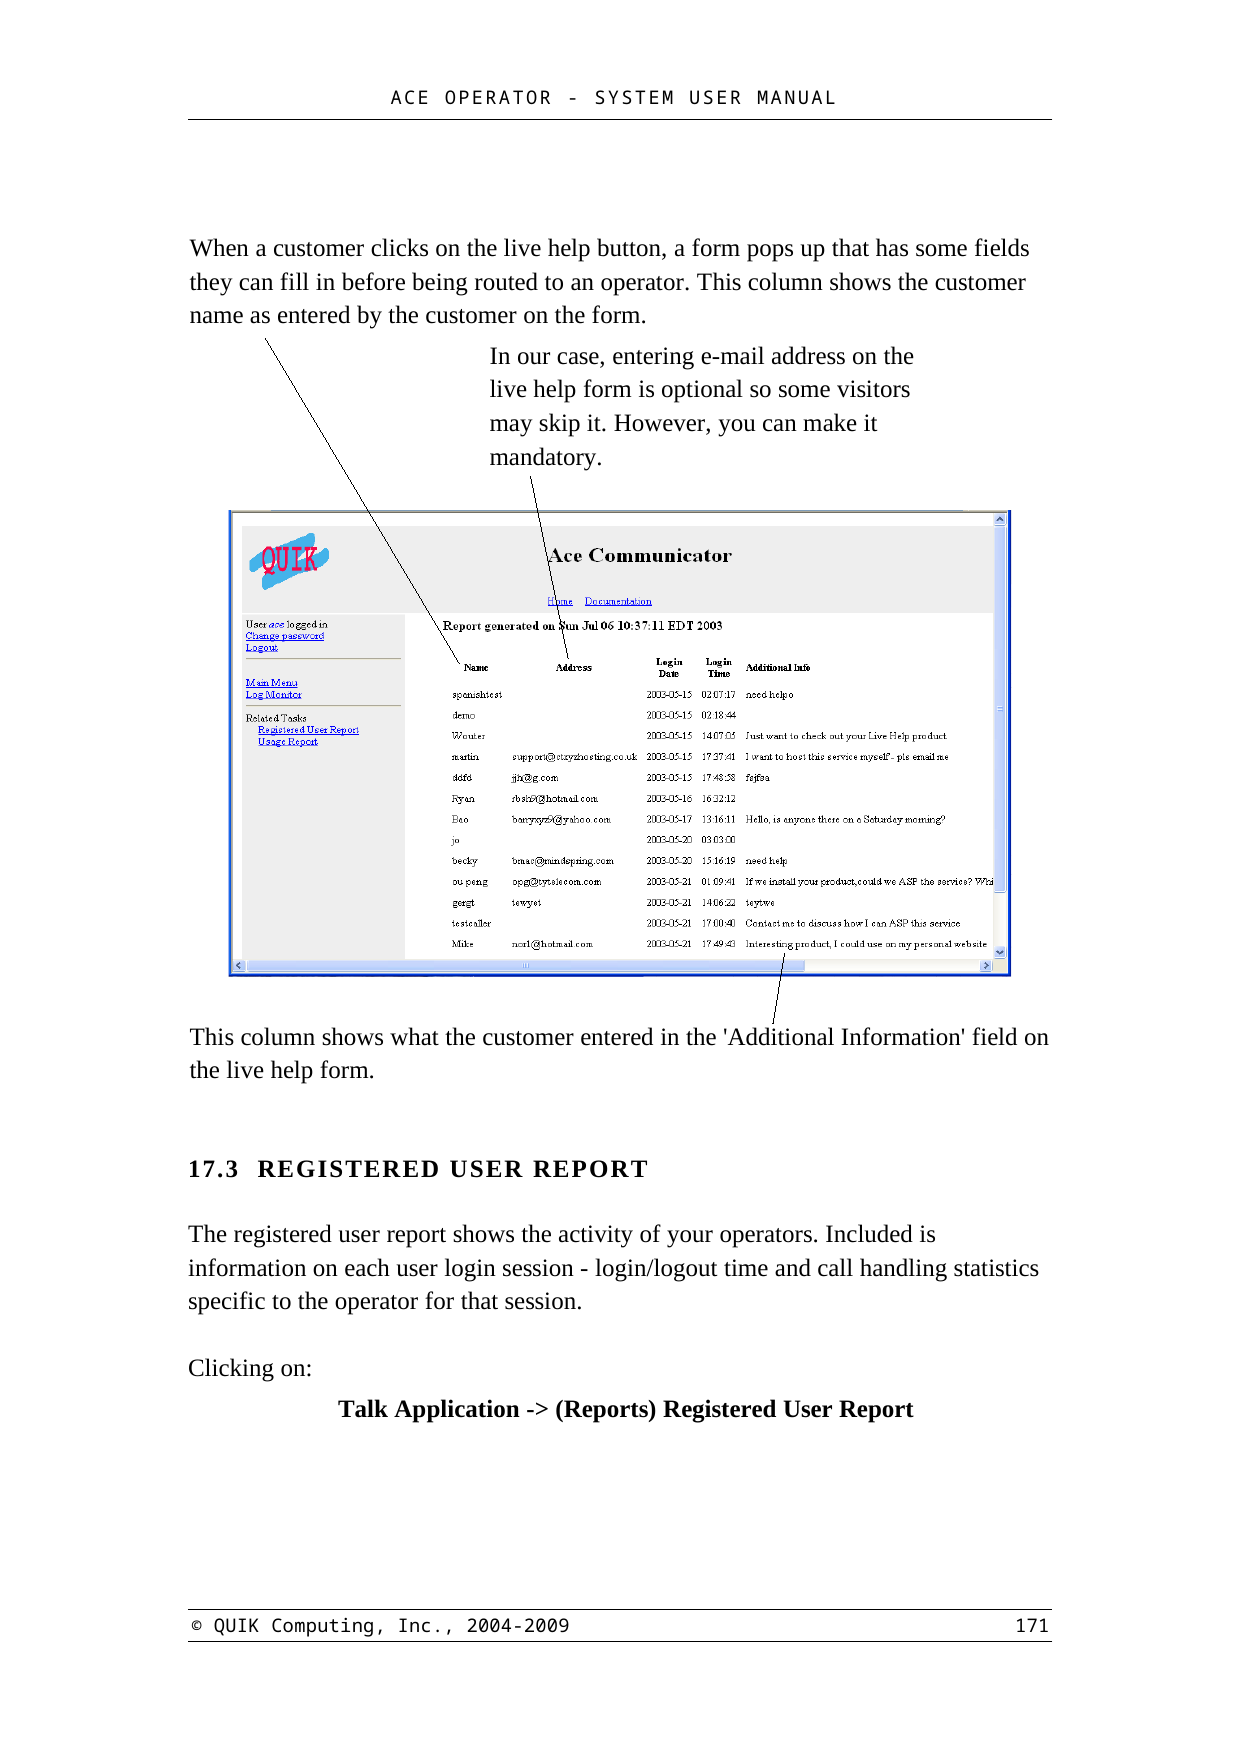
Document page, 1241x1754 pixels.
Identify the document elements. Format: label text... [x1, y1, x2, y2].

text When a customer clicks on the live help button, a form pops up that has some fields they can fill in before being routed to an operator. This column shows the customer name as entered by the customer on the form. [189, 234, 1050, 329]
text Talk Application -> (Reports) Registered User Report [188, 1395, 1052, 1423]
text This column shows what the customer entered in the 'Additional Information' field on the live help form. [189, 1023, 1050, 1084]
text In our case, entering e-mail address on the live help form is optional so some visitors may skip it. However, you can make it mandatory. [189, 342, 1050, 470]
subtitle Registered User Report [188, 194, 1052, 1183]
text The registered user report shows the activity of your operators. Included is information on each user login session - login/logout time and call handling statistics specific to the operator for that session. Clicking on: [188, 1220, 1052, 1382]
picture [228, 510, 1012, 977]
